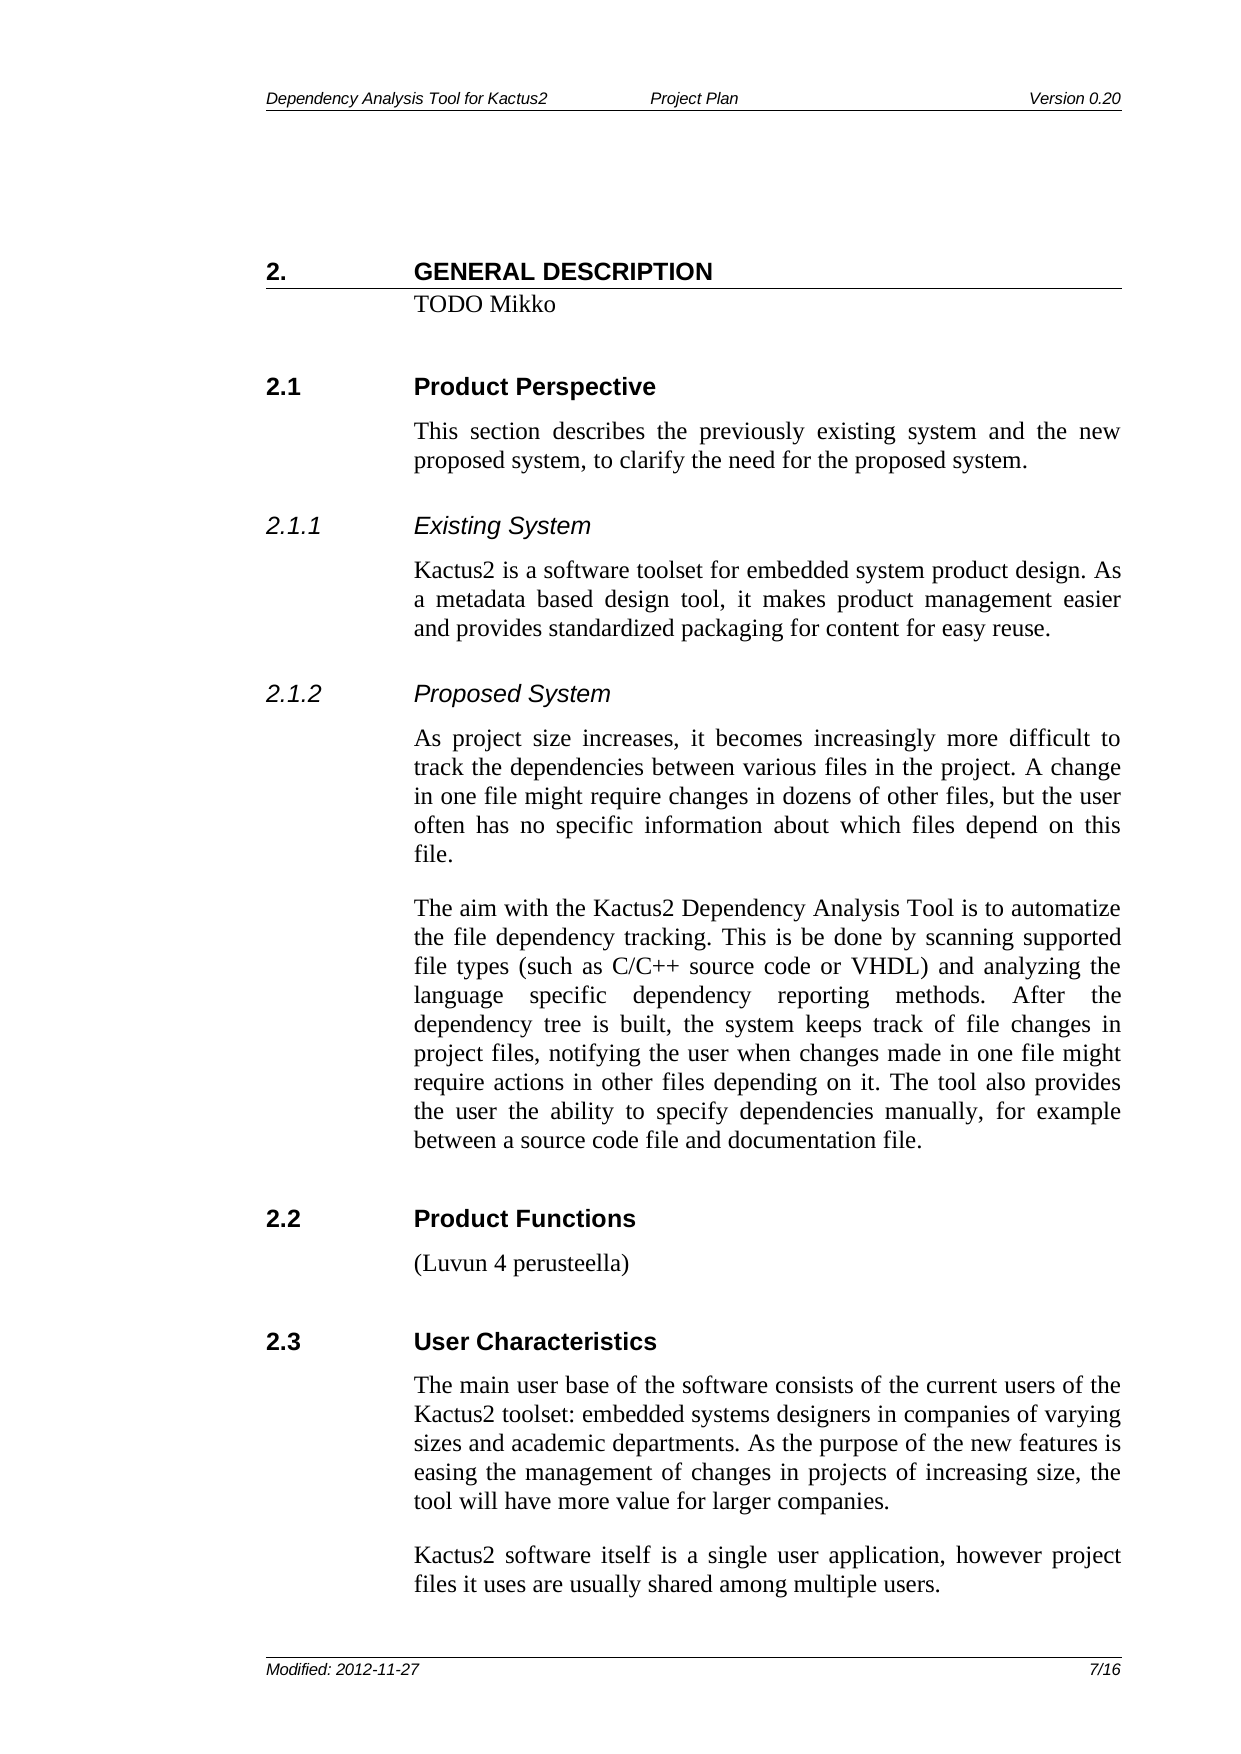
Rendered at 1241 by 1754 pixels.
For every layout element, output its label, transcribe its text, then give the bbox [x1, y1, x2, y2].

text TODO Mikko [369, 289, 1122, 318]
text (Luvun 4 perusteella) [413, 1248, 1122, 1277]
subtitle General Description [266, 257, 1122, 288]
text The aim with the Kactus2 Dependency Analysis Tool is to automatize the file dependency tracking. This is be done by scanning supported file types (such as C/C++ source code or VHDL) and analyzing the language specific dependency reporting methods. After the dependency tree is built, the system keeps track of file changes in project files, notifying the user when changes made in one file might require actions in other files depending on it. The tool also provides the user the ability to specify dependencies manually, for example between a source code file and documentation file. [413, 893, 1122, 1154]
text Kactus2 is a software toolset for embedded system product design. As a metadata based design tool, it makes product management easier and provides standardized packaging for content for easy reuse. [413, 554, 1122, 642]
text This section describes the previously existing system and the new proposed system, to clarify the need for the proposed system. [413, 416, 1122, 474]
text As project size increases, it becomes increasingly more difficult to track the dependencies between various files in the project. A change in one file might require changes in dozens of other files, but the user often has no specific information about which files depend on this file. [413, 723, 1122, 868]
text Kactus2 software itself is a single user application, however project files it uses are usually shared among multiple users. [413, 1540, 1122, 1598]
subtitle Product Functions [266, 1204, 1122, 1233]
subtitle User Characteristics [266, 1326, 1122, 1356]
subtitle Existing System [266, 511, 1122, 540]
subtitle Proposed System [266, 679, 1122, 708]
text The main user base of the software consists of the current users of the Kactus2 toolset: embedded systems designers in companies of varying sizes and academic departments. As the purpose of the new features is easing the management of changes in projects of increasing size, the tool will have more value for larger companies. [413, 1370, 1122, 1515]
subtitle Product Perspective [266, 372, 1122, 401]
